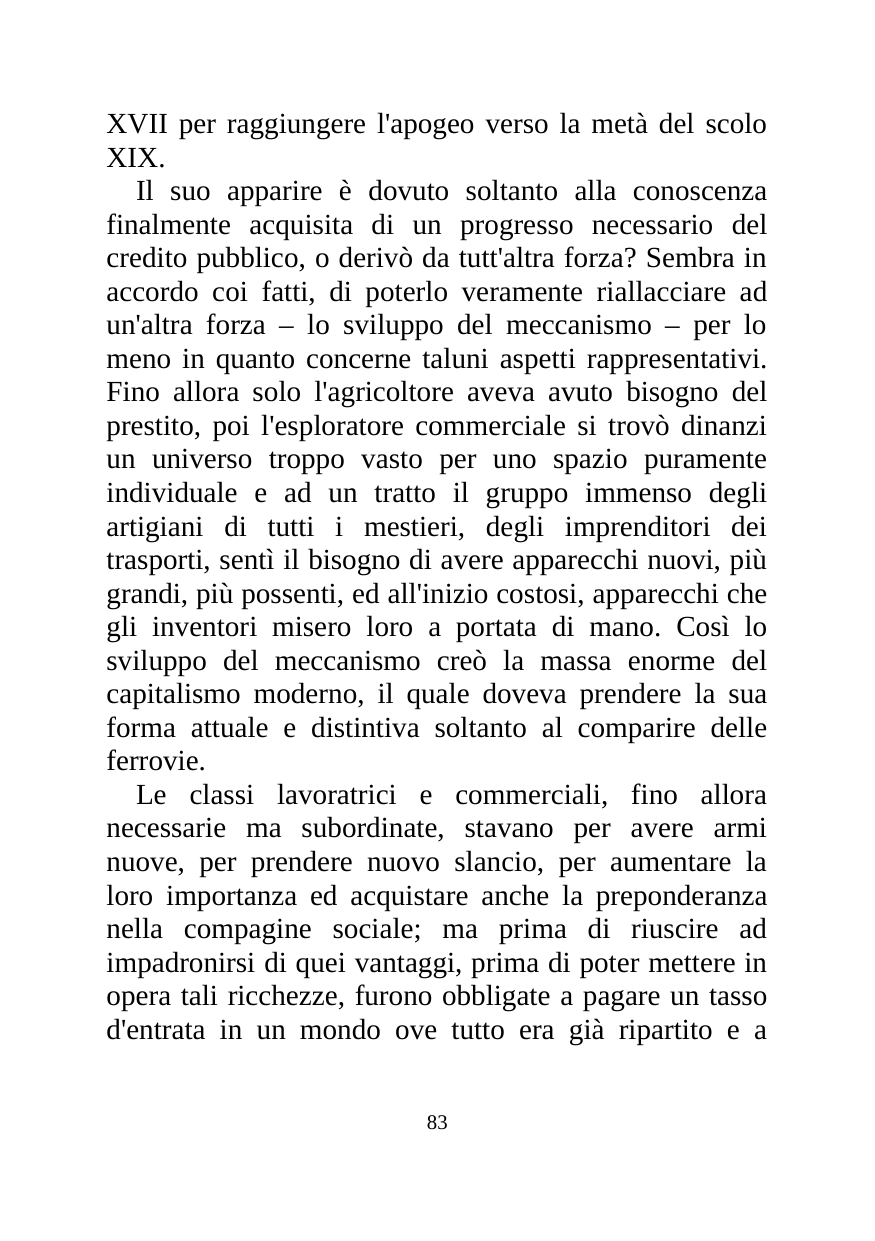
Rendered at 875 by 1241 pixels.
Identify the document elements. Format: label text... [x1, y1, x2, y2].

text Le classi lavoratrici e commerciali, fino allora necessarie ma subordinate, stavano per avere armi nuove, per prendere nuovo slancio, per aumentare la loro importanza ed acquistare anche la preponderanza nella compagine sociale; ma prima di riuscire ad impadronirsi di quei vantaggi, prima di poter mettere in opera tali ricchezze, furono obbligate a pagare un tasso d'entrata in un mondo ove tutto era già ripartito e a [106, 777, 768, 1045]
text XVII per raggiungere l'apogeo verso la metà del scolo XIX. [106, 106, 768, 173]
text Il suo apparire è dovuto soltanto alla conoscenza finalmente acquisita di un progresso necessario del credito pubblico, o derivò da tutt'altra forza? Sembra in accordo coi fatti, di poterlo veramente riallacciare ad un'altra forza – lo sviluppo del meccanismo – per lo meno in quanto concerne taluni aspetti rappresentativi. Fino allora solo l'agricoltore aveva avuto bisogno del prestito, poi l'esploratore commerciale si trovò dinanzi un universo troppo vasto per uno spazio puramente individuale e ad un tratto il gruppo immenso degli artigiani di tutti i mestieri, degli imprenditori dei trasporti, sentì il bisogno di avere apparecchi nuovi, più grandi, più possenti, ed all'inizio costosi, apparecchi che gli inventori misero loro a portata di mano. Così lo sviluppo del meccanismo creò la massa enorme del capitalismo moderno, il quale doveva prendere la sua forma attuale e distintiva soltanto al comparire delle ferrovie. [106, 173, 768, 777]
